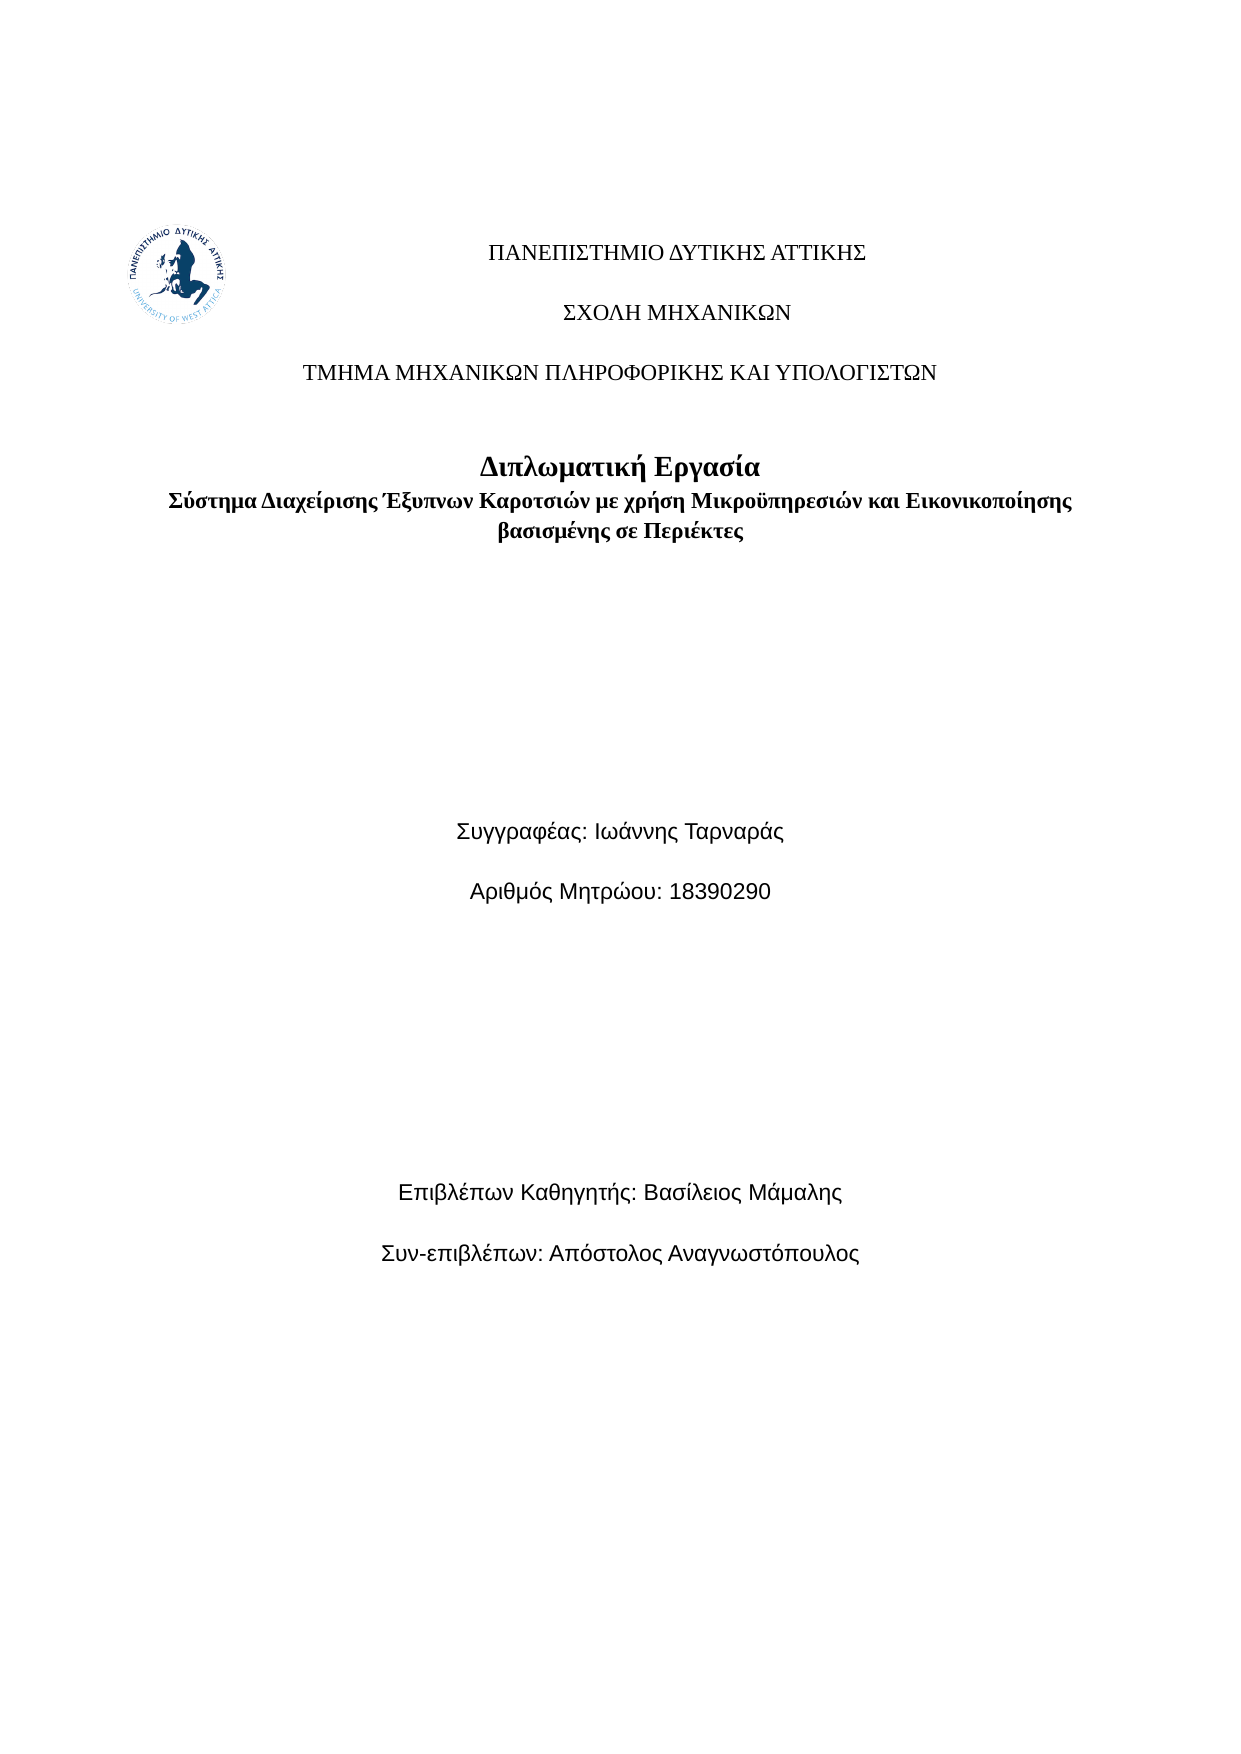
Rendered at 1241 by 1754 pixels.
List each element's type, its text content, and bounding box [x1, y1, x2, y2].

text Επιβλέπων Καθηγητής: Βασίλειος Μάμαλης [118, 1179, 1122, 1206]
text Συγγραφέας: Ιωάννης Ταρναράς [118, 818, 1122, 844]
text Σύστημα Διαχείρισης Έξυπνων Καροτσιών με χρήση Μικροϋπηρεσιών και Εικονικοποίησης βασισμένης σε Περιέκτες [118, 449, 1122, 543]
text ΣΧΟΛΗ ΜΗΧΑΝΙΚΩΝ [233, 299, 1122, 325]
text Αριθμός Μητρώου: 18390290 [118, 878, 1122, 904]
text ΤΜΗΜΑ ΜΗΧΑΝΙΚΩΝ ΠΛΗΡΟΦΟΡΙΚΗΣ ΚΑΙ ΥΠΟΛΟΓΙΣΤΩΝ [118, 359, 1122, 416]
text ΠΑΝΕΠΙΣΤΗΜΙΟ ΔΥΤΙΚΗΣ ΑΤΤΙΚΗΣ [233, 238, 1122, 265]
text Συν-επιβλέπων: Απόστολος Αναγνωστόπουλος [118, 1239, 1122, 1266]
subtitle Διπλωματική Εργασία [480, 449, 760, 483]
picture [120, 222, 233, 335]
